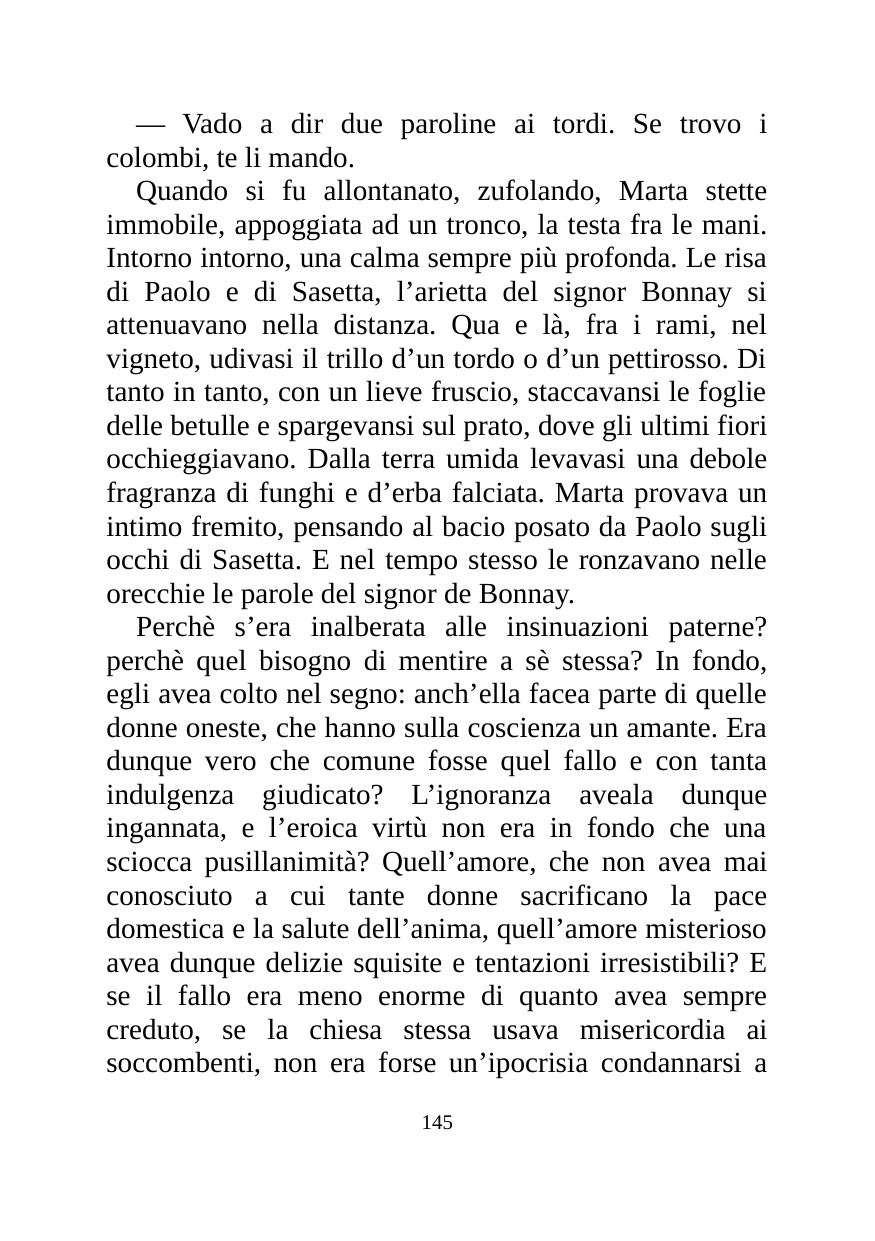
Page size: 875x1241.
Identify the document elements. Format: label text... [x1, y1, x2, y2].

text Quando si fu allontanato, zufolando, Marta stette immobile, appoggiata ad un tronco, la testa fra le mani. Intorno intorno, una calma sempre più profonda. Le risa di Paolo e di Sasetta, l’arietta del signor Bonnay si attenuavano nella distanza. Qua e là, fra i rami, nel vigneto, udivasi il trillo d’un tordo o d’un pettirosso. Di tanto in tanto, con un lieve fruscio, staccavansi le foglie delle betulle e spargevansi sul prato, dove gli ultimi fiori occhieggiavano. Dalla terra umida levavasi una debole fragranza di funghi e d’erba falciata. Marta provava un intimo fremito, pensando al bacio posato da Paolo sugli occhi di Sasetta. E nel tempo stesso le ronzavano nelle orecchie le parole del signor de Bonnay. [106, 173, 768, 609]
text — Vado a dir due paroline ai tordi. Se trovo i colombi, te li mando. [106, 106, 768, 173]
text Perchè s’era inalberata alle insinuazioni paterne? perchè quel bisogno di mentire a sè stessa? In fondo, egli avea colto nel segno: anch’ella facea parte di quelle donne oneste, che hanno sulla coscienza un amante. Era dunque vero che comune fosse quel fallo e con tanta indulgenza giudicato? L’ignoranza aveala dunque ingannata, e l’eroica virtù non era in fondo che una sciocca pusillanimità? Quell’amore, che non avea mai conosciuto a cui tante donne sacrificano la pace domestica e la salute dell’anima, quell’amore misterioso avea dunque delizie squisite e tentazioni irresistibili? E se il fallo era meno enorme di quanto avea sempre creduto, se la chiesa stessa usava misericordia ai soccombenti, non era forse un’ipocrisia condannarsi a [106, 609, 768, 1079]
